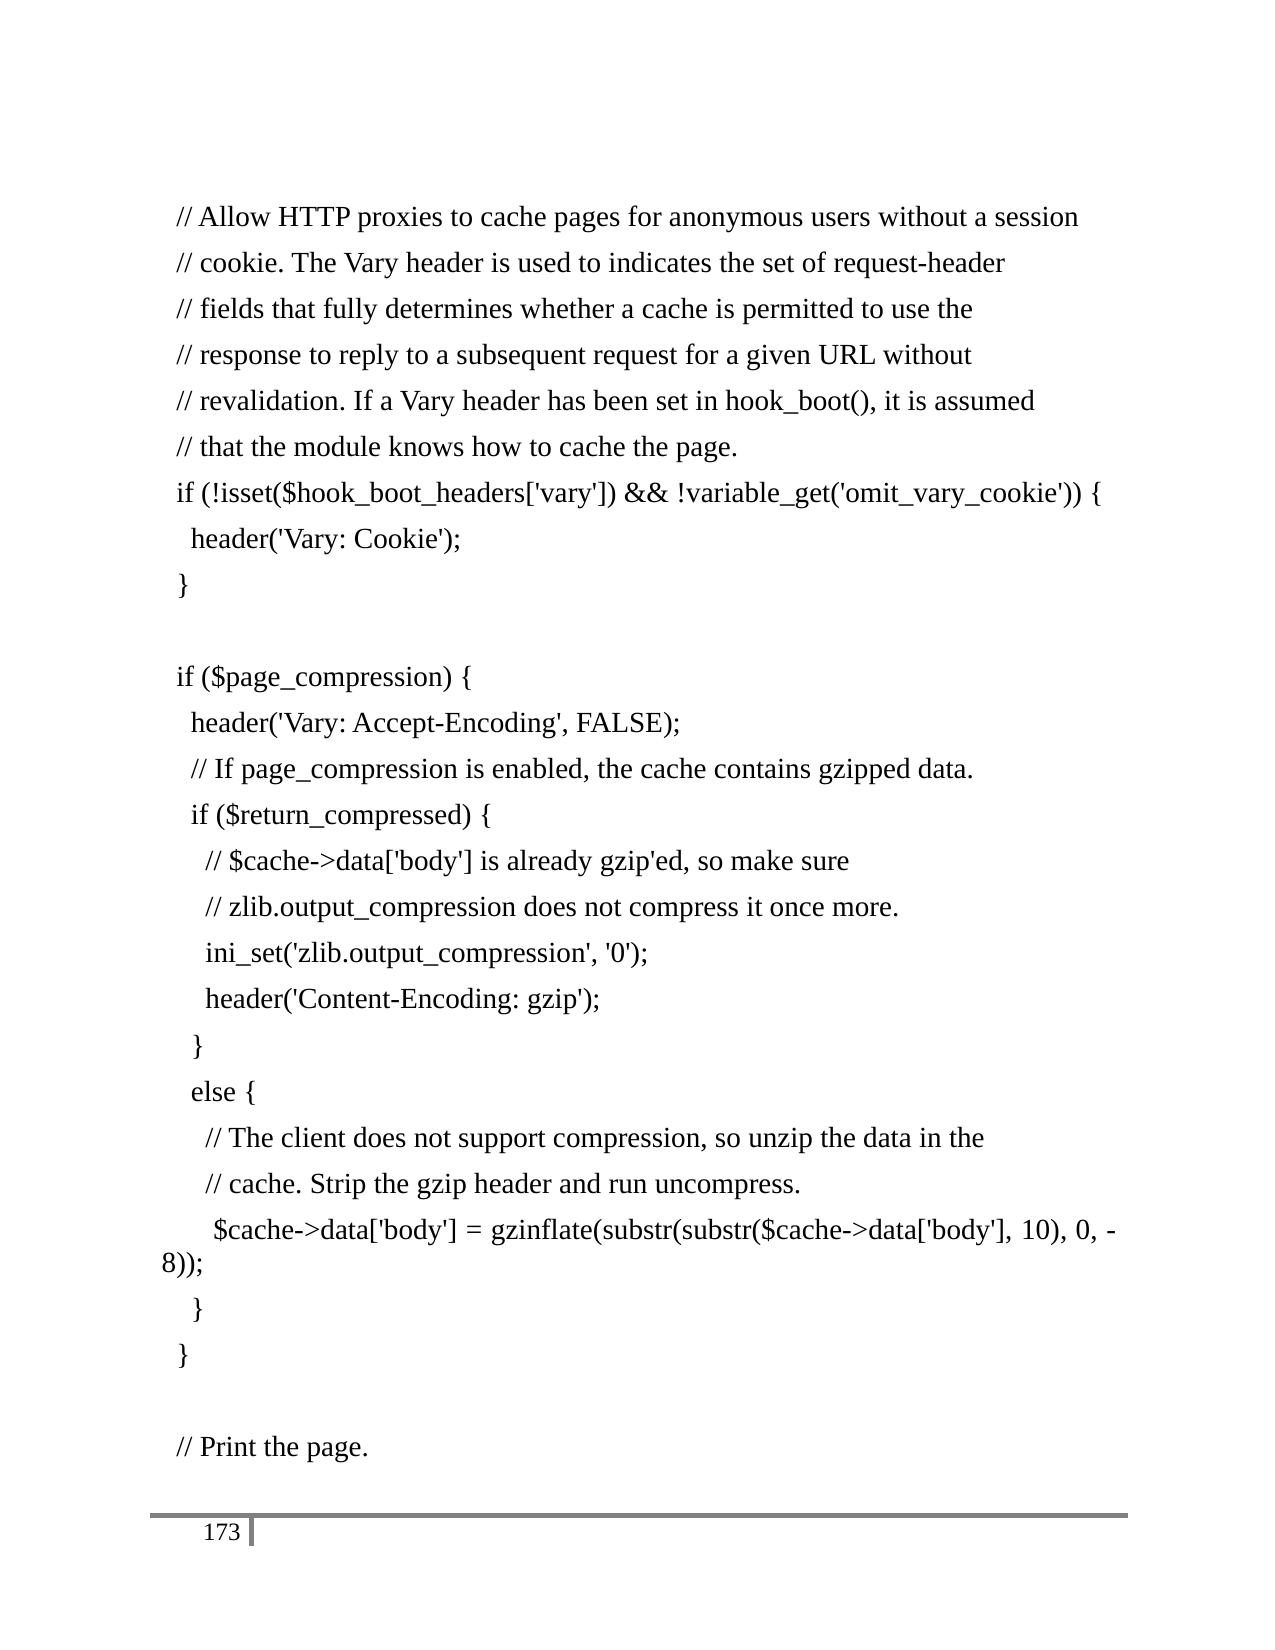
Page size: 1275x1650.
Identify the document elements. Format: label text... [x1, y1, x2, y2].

text ini_set('zlib.output_compression', '0'); [161, 936, 1117, 969]
text header('Vary: Cookie'); [161, 521, 1117, 555]
text // that the module knows how to cache the page. [161, 429, 1117, 463]
text if ($return_compressed) { [161, 797, 1117, 831]
text if (!isset($hook_boot_headers['vary']) && !variable_get('omit_vary_cookie')) { [161, 475, 1117, 509]
text } [161, 1337, 1117, 1371]
text header('Vary: Accept-Encoding', FALSE); [161, 705, 1117, 739]
text // $cache->data['body'] is already gzip'ed, so make sure [161, 843, 1117, 877]
text // fields that fully determines whether a cache is permitted to use the [161, 291, 1117, 324]
text $cache->data['body'] = gzinflate(substr(substr($cache->data['body'], 10), 0, -8)); [161, 1212, 1117, 1279]
text // The client does not support compression, so unzip the data in the [161, 1120, 1117, 1153]
text // cache. Strip the gzip header and run uncompress. [161, 1166, 1117, 1199]
text header('Content-Encoding: gzip'); [161, 982, 1117, 1015]
text else { [161, 1074, 1117, 1107]
text // Print the page. [161, 1429, 1117, 1463]
text // If page_compression is enabled, the cache contains gzipped data. [161, 751, 1117, 785]
text // zlib.output_compression does not compress it once more. [161, 889, 1117, 923]
text } [161, 1028, 1117, 1061]
text // Allow HTTP proxies to cache pages for anonymous users without a session [161, 199, 1117, 232]
text // revalidation. If a Vary header has been set in hook_boot(), it is assumed [161, 383, 1117, 417]
text } [161, 1291, 1117, 1325]
text // cookie. The Vary header is used to indicates the set of request-header [161, 245, 1117, 278]
text if ($page_compression) { [161, 659, 1117, 693]
text // response to reply to a subsequent request for a given URL without [161, 337, 1117, 371]
text } [161, 567, 1117, 601]
